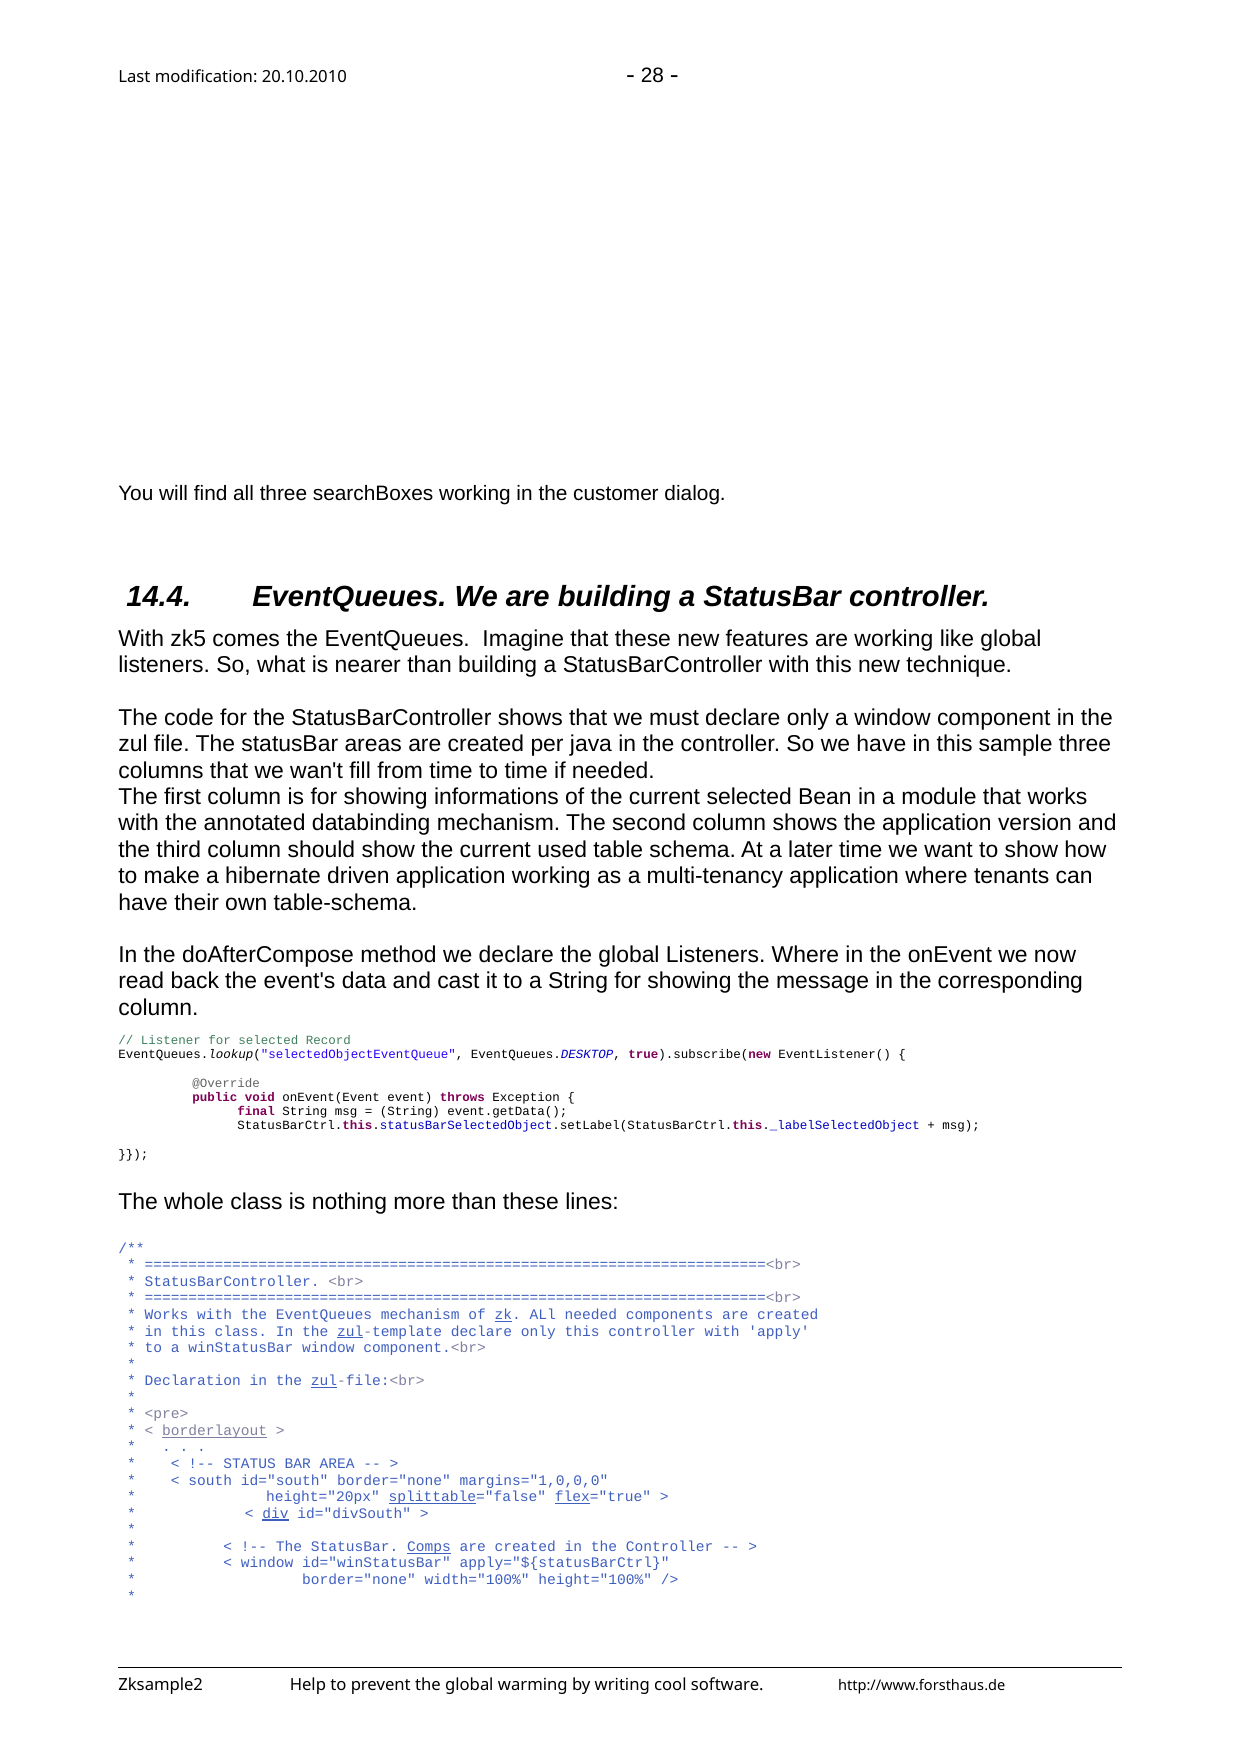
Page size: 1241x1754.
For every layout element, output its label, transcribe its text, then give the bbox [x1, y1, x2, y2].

subtitle EventQueues. We are building a StatusBar controller. [118, 579, 1122, 612]
text The code for the StatusBarController shows that we must declare only a window component in the zul file. The statusBar areas are created per java in the controller. So we have in this sample three columns that we wan't fill from time to time if needed. [118, 704, 1122, 783]
text * < borderlayout > [118, 1423, 1122, 1440]
text * =======================================================================<br> [118, 1291, 1122, 1307]
text In the doAfterCompose method we declare the global Listeners. Where in the onEvent we now read back the event's data and cast it to a String for showing the message in the corresponding column. [118, 941, 1122, 1020]
text * Works with the EventQueues mechanism of zk. ALl needed components are created [118, 1307, 1122, 1324]
text * Declaration in the zul-file:<br> [118, 1373, 1122, 1390]
text @Override [118, 1077, 1122, 1091]
text You will find all three searchBoxes working in the customer dialog. [118, 481, 1122, 505]
text }}); [118, 1148, 1122, 1162]
text /** [118, 1241, 1122, 1257]
text * [118, 1390, 1122, 1407]
text With zk5 comes the EventQueues. Imagine that these new features are working like global listeners. So, what is nearer than building a StatusBarController with this new technique. [118, 625, 1122, 678]
text EventQueues.lookup("selectedObjectEventQueue", EventQueues.DESKTOP, true).subscribe(new EventListener() { [118, 1048, 1122, 1063]
text * StatusBarController. <br> [118, 1274, 1122, 1291]
text * [118, 1589, 1122, 1605]
text The first column is for showing informations of the current selected Bean in a module that works with the annotated databinding mechanism. The second column shows the application version and the third column should show the current used table schema. At a later time we want to show how to make a hibernate driven application working as a multi-tenancy application where tenants can have their own table-schema. [118, 783, 1122, 915]
text * to a winStatusBar window component.<br> [118, 1340, 1122, 1357]
text * < div id="divSouth" > [118, 1506, 1122, 1522]
text // Listener for selected Record [118, 1034, 1122, 1048]
text * in this class. In the zul-template declare only this controller with 'apply' [118, 1324, 1122, 1340]
text * border="none" width="100%" height="100%" /> [118, 1572, 1122, 1589]
text * [118, 1522, 1122, 1539]
text * < !-- STATUS BAR AREA -- > [118, 1456, 1122, 1473]
text * . . . [118, 1440, 1122, 1456]
text public void onEvent(Event event) throws Exception { [118, 1091, 1122, 1105]
text * =======================================================================<br> [118, 1257, 1122, 1274]
text * < !-- The StatusBar. Comps are created in the Controller -- > [118, 1539, 1122, 1556]
text * <pre> [118, 1407, 1122, 1423]
text * [118, 1357, 1122, 1373]
text final String msg = (String) event.getData(); [118, 1105, 1122, 1119]
text * height="20px" splittable="false" flex="true" > [118, 1489, 1122, 1506]
text * < south id="south" border="none" margins="1,0,0,0" [118, 1473, 1122, 1489]
text The whole class is nothing more than these lines: [118, 1188, 1122, 1214]
text StatusBarCtrl.this.statusBarSelectedObject.setLabel(StatusBarCtrl.this._labelSelectedObject + msg); [118, 1119, 1122, 1133]
text * < window id="winStatusBar" apply="${statusBarCtrl}" [118, 1556, 1122, 1572]
